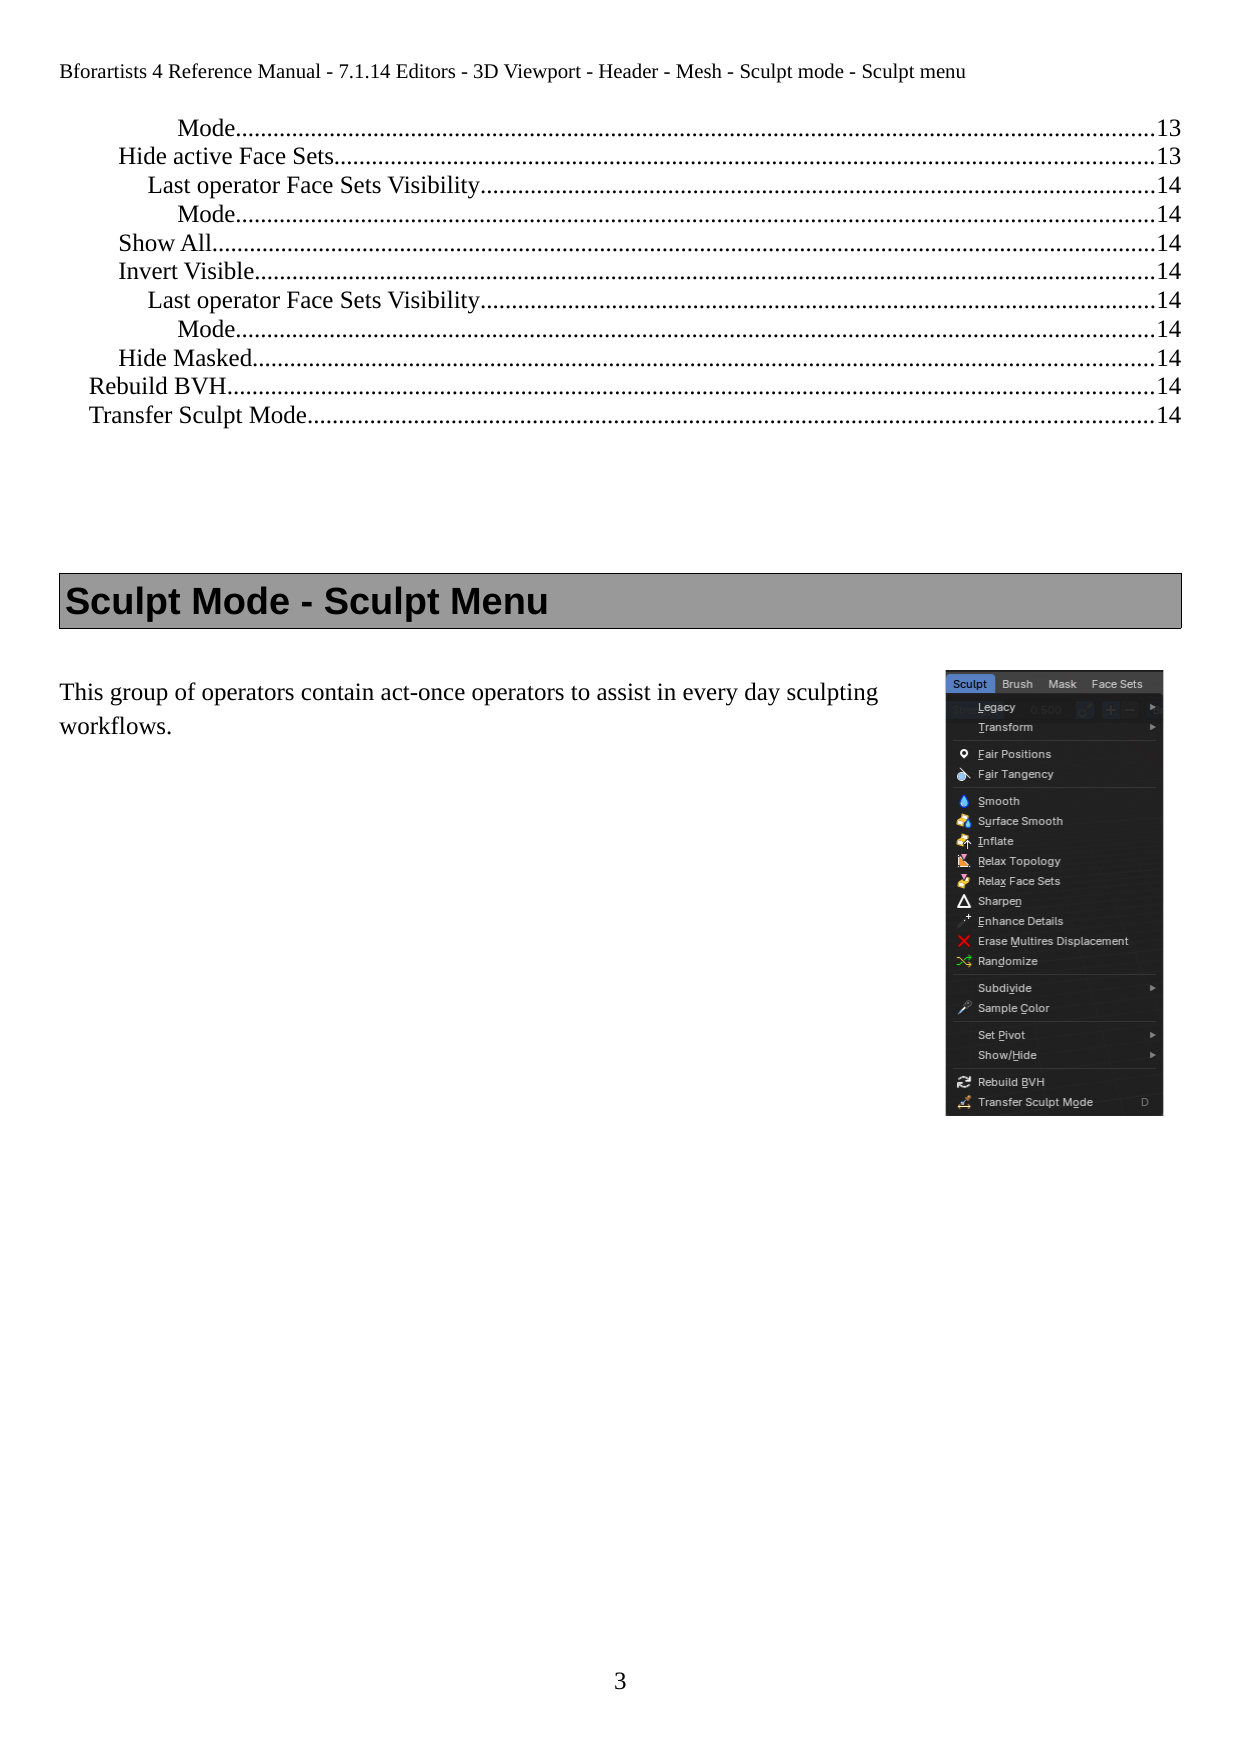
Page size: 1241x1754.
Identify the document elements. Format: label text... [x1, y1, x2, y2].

text Show All 14 [118, 228, 1181, 256]
picture [945, 670, 1164, 1116]
text Hide active Face Sets 13 [118, 141, 1181, 170]
text Mode 14 [177, 314, 1181, 343]
text Hide Masked 14 [118, 343, 1181, 371]
text Last operator Face Sets Visibility 14 [147, 170, 1181, 199]
text Transfer Sculpt Mode 14 [88, 400, 1181, 429]
table_header Sculpt Mode - Sculpt Menu [60, 574, 1181, 628]
text Invert Visible 14 [118, 256, 1181, 285]
text Mode 14 [177, 199, 1181, 228]
text Mode 13 [177, 113, 1181, 141]
text This group of operators contain act-once operators to assist in every day sculpting workflows. [59, 677, 945, 740]
text Last operator Face Sets Visibility 14 [147, 285, 1181, 314]
text Rebuild BVH 14 [88, 371, 1181, 400]
